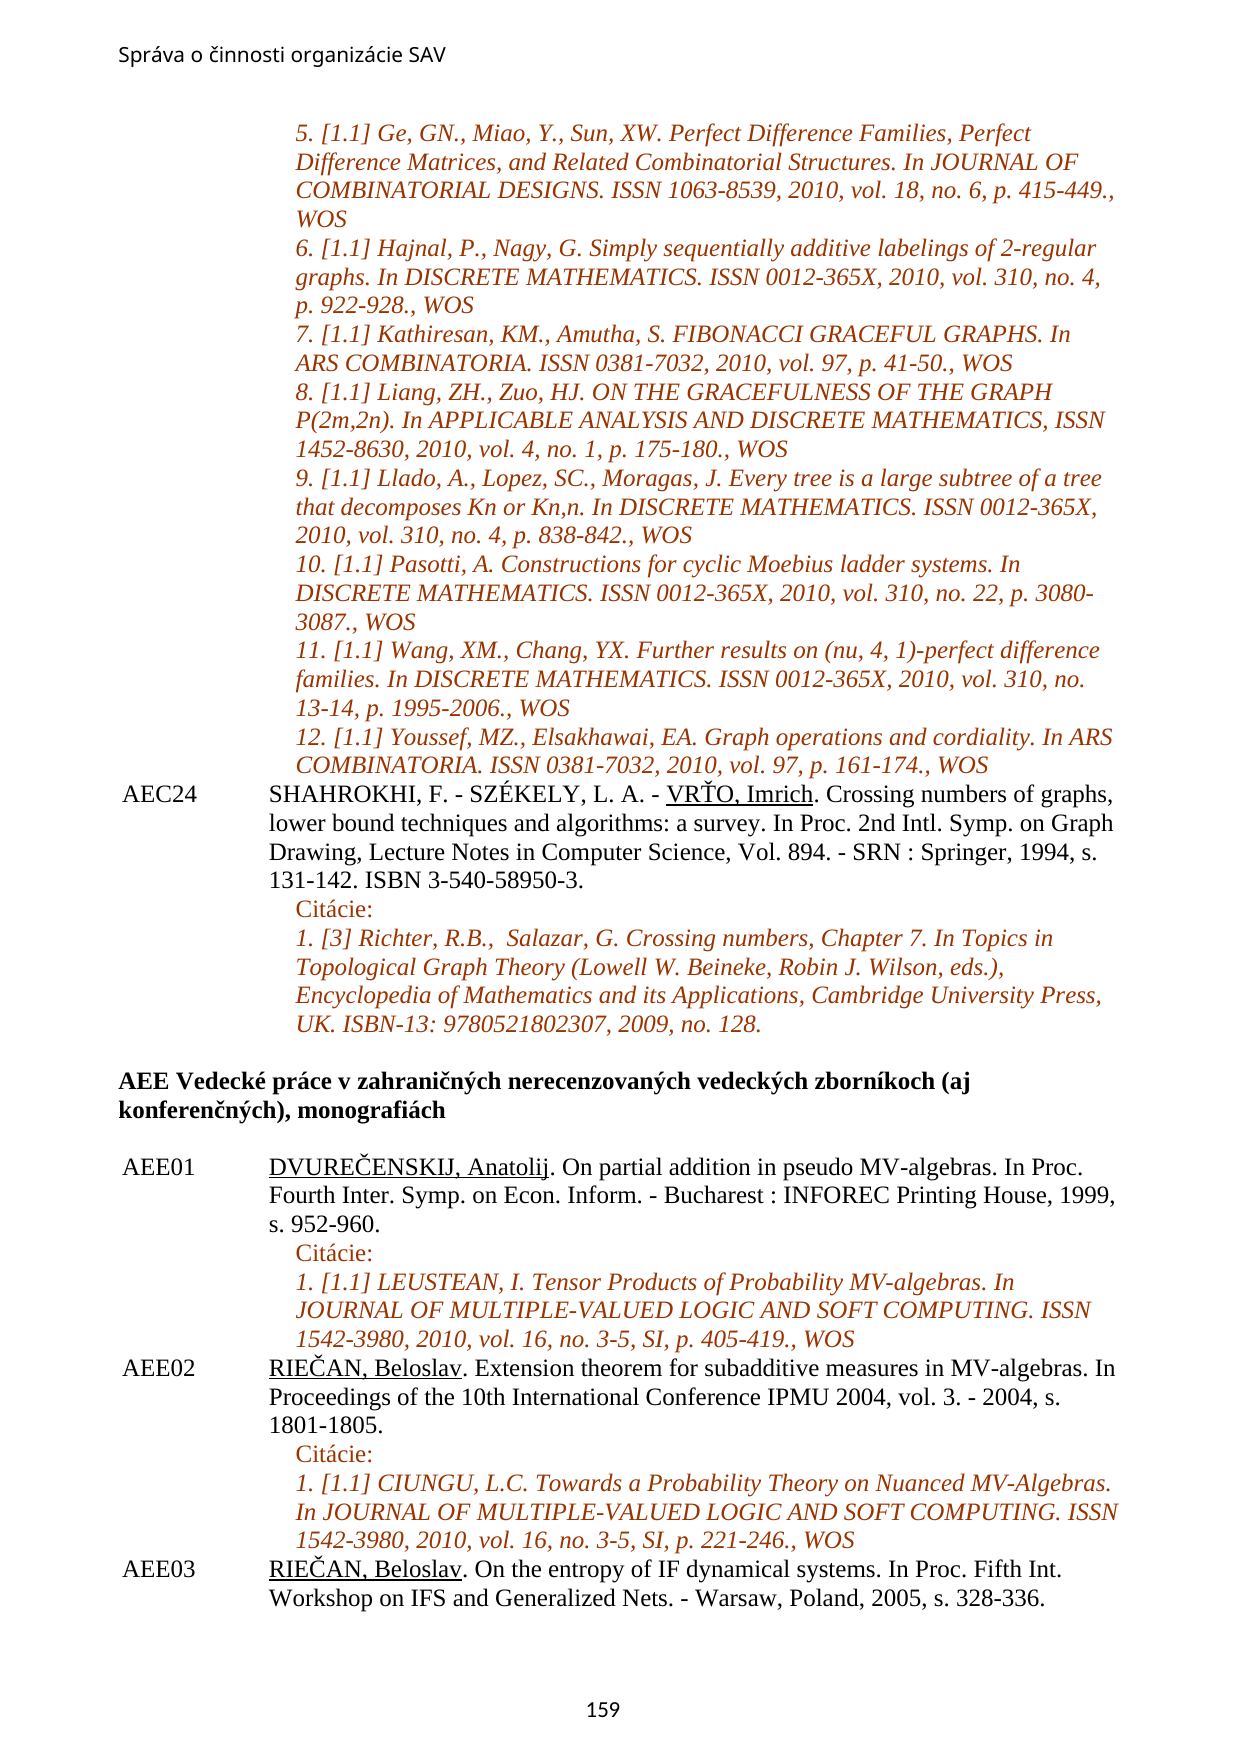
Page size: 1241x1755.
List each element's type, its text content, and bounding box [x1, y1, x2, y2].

text Citácie: [295, 894, 1122, 923]
table_header RIEČAN, Beloslav. Extension theorem for subadditive measures in MV-algebras. In Proceedings of the 10th International Conference IPMU 2004, vol. 3. - 2004, s. 1801-1805. [269, 1353, 1122, 1439]
text 1. [1.1] LEUSTEAN, I. Tensor Products of Probability MV-algebras. In JOURNAL OF MULTIPLE-VALUED LOGIC AND SOFT COMPUTING. ISSN 1542-3980, 2010, vol. 16, no. 3-5, SI, p. 405-419., WOS [295, 1267, 1122, 1353]
table_header SHAHROKHI, F. - SZÉKELY, L. A. - VRŤO, Imrich. Crossing numbers of graphs, lower bound techniques and algorithms: a survey. In Proc. 2nd Intl. Symp. on Graph Drawing, Lecture Notes in Computer Science, Vol. 894. - SRN : Springer, 1994, s. 131-142. ISBN 3-540-58950-3. [269, 779, 1122, 894]
text Citácie: [295, 1238, 1122, 1267]
table_header RIEČAN, Beloslav. On the entropy of IF dynamical systems. In Proc. Fifth Int. Workshop on IFS and Generalized Nets. - Warsaw, Poland, 2005, s. 328-336. [269, 1554, 1122, 1612]
text 5. [1.1] Ge, GN., Miao, Y., Sun, XW. Perfect Difference Families, Perfect Difference Matrices, and Related Combinatorial Structures. In JOURNAL OF COMBINATORIAL DESIGNS. ISSN 1063-8539, 2010, vol. 18, no. 6, p. 415-449., WOS [295, 118, 1122, 233]
text 10. [1.1] Pasotti, A. Constructions for cyclic Moebius ladder systems. In DISCRETE MATHEMATICS. ISSN 0012-365X, 2010, vol. 310, no. 22, p. 3080-3087., WOS [295, 549, 1122, 636]
text AEE Vedecké práce v zahraničných nerecenzovaných vedeckých zborníkoch (aj konferenčných), monografiách [118, 1066, 1122, 1152]
text 12. [1.1] Youssef, MZ., Elsakhawai, EA. Graph operations and cordiality. In ARS COMBINATORIA. ISSN 0381-7032, 2010, vol. 97, p. 161-174., WOS [295, 722, 1122, 779]
table_header DVUREČENSKIJ, Anatolij. On partial addition in pseudo MV-algebras. In Proc. Fourth Inter. Symp. on Econ. Inform. - Bucharest : INFOREC Printing House, 1999, s. 952-960. [269, 1152, 1122, 1238]
text 6. [1.1] Hajnal, P., Nagy, G. Simply sequentially additive labelings of 2-regular graphs. In DISCRETE MATHEMATICS. ISSN 0012-365X, 2010, vol. 310, no. 4, p. 922-928., WOS [295, 233, 1122, 319]
text 1. [1.1] CIUNGU, L.C. Towards a Probability Theory on Nuanced MV-Algebras. In JOURNAL OF MULTIPLE-VALUED LOGIC AND SOFT COMPUTING. ISSN 1542-3980, 2010, vol. 16, no. 3-5, SI, p. 221-246., WOS [295, 1468, 1122, 1554]
table_header AEC24 [122, 779, 269, 894]
text 1. [3] Richter, R.B., Salazar, G. Crossing numbers, Chapter 7. In Topics in Topological Graph Theory (Lowell W. Beineke, Robin J. Wilson, eds.), Encyclopedia of Mathematics and its Applications, Cambridge University Press, UK. ISBN-13: 9780521802307, 2009, no. 128. [295, 923, 1122, 1066]
table_header AEE02 [122, 1353, 269, 1439]
table_header AEE03 [122, 1554, 269, 1612]
text 7. [1.1] Kathiresan, KM., Amutha, S. FIBONACCI GRACEFUL GRAPHS. In ARS COMBINATORIA. ISSN 0381-7032, 2010, vol. 97, p. 41-50., WOS [295, 319, 1122, 377]
text 11. [1.1] Wang, XM., Chang, YX. Further results on (nu, 4, 1)-perfect difference families. In DISCRETE MATHEMATICS. ISSN 0012-365X, 2010, vol. 310, no. 13-14, p. 1995-2006., WOS [295, 636, 1122, 722]
text 8. [1.1] Liang, ZH., Zuo, HJ. ON THE GRACEFULNESS OF THE GRAPH P(2m,2n). In APPLICABLE ANALYSIS AND DISCRETE MATHEMATICS, ISSN 1452-8630, 2010, vol. 4, no. 1, p. 175-180., WOS [295, 377, 1122, 463]
text Citácie: [295, 1439, 1122, 1468]
table_header AEE01 [122, 1152, 269, 1238]
text 9. [1.1] Llado, A., Lopez, SC., Moragas, J. Every tree is a large subtree of a tree that decomposes Kn or Kn,n. In DISCRETE MATHEMATICS. ISSN 0012-365X, 2010, vol. 310, no. 4, p. 838-842., WOS [295, 463, 1122, 549]
